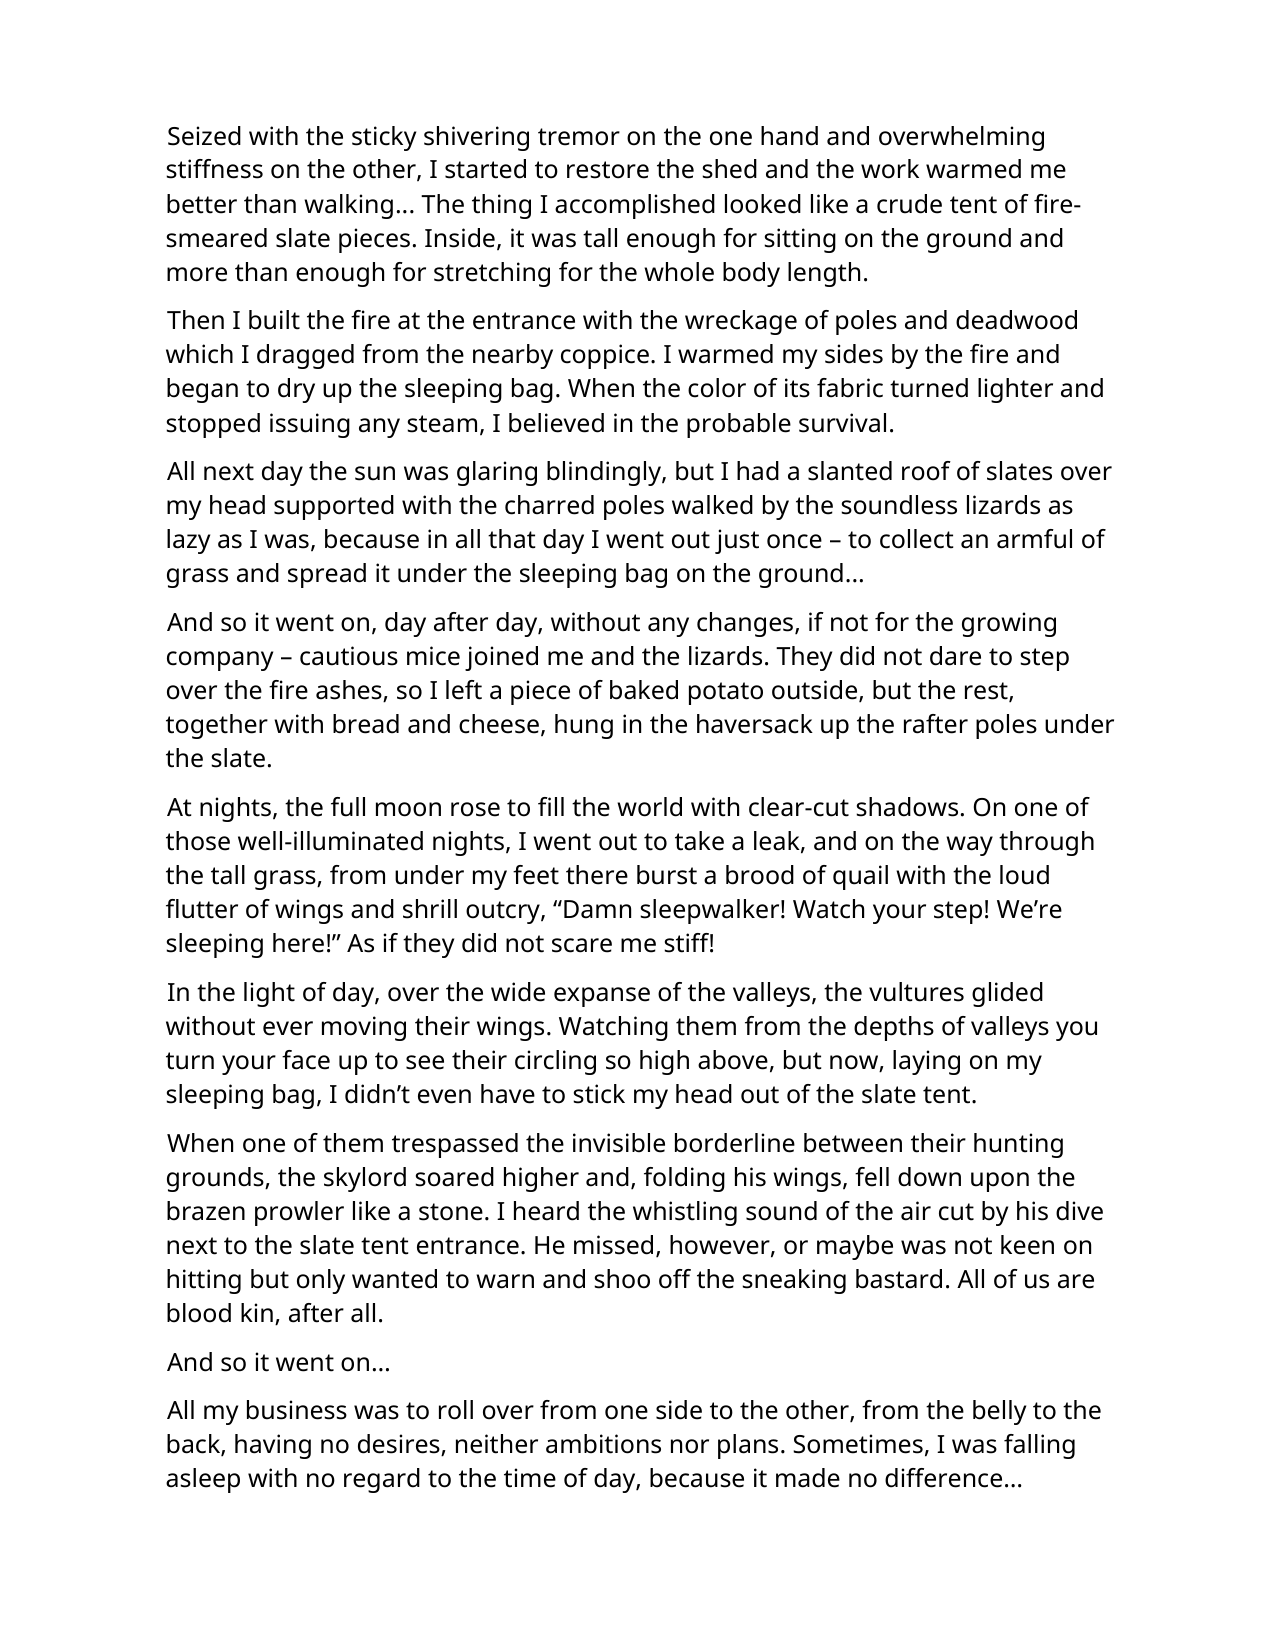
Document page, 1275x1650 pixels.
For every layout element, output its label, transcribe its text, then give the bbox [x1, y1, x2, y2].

text All next day the sun was glaring blindingly, but I had a slanted roof of slates over my head supported with the charred poles walked by the soundless lizards as lazy as I was, because in all that day I went out just once – to collect an armful of grass and spread it under the sleeping bag on the ground... [165, 454, 1118, 590]
text All my business was to roll over from one side to the other, from the belly to the back, having no desires, neither ambitions nor plans. Sometimes, I was falling asleep with no regard to the time of day, because it made no difference… [165, 1393, 1118, 1495]
text Then I built the fire at the entrance with the wreckage of poles and deadwood which I dragged from the nearby coppice. I warmed my sides by the fire and began to dry up the sleeping bag. When the color of its fabric turned lighter and stopped issuing any steam, I believed in the probable survival. [165, 303, 1118, 439]
text In the light of day, over the wide expanse of the valleys, the vultures glided without ever moving their wings. Watching them from the depths of valleys you turn your face up to see their circling so high above, but now, laying on my sleeping bag, I didn’t even have to stick my head out of the slate tent. [165, 974, 1118, 1111]
text And so it went on, day after day, without any changes, if not for the growing company – cautious mice joined me and the lizards. They did not dare to step over the fire ashes, so I left a piece of baked potato outside, but the rest, together with bread and cheese, hung in the haversack up the rafter poles under the slate. [165, 605, 1118, 775]
text Seized with the sticky shivering tremor on the one hand and overwhelming stiffness on the other, I started to restore the shed and the work warmed me better than walking... The thing I accomplished looked like a crude tent of fire-smeared slate pieces. Inside, it was tall enough for sitting on the ground and more than enough for stretching for the whole body length. [165, 118, 1118, 288]
text When one of them trespassed the invisible borderline between their hunting grounds, the skylord soared higher and, folding his wings, fell down upon the brazen prowler like a stone. I heard the whistling sound of the air cut by his dive next to the slate tent entrance. He missed, however, or maybe was not keen on hitting but only wanted to warn and shoo off the sneaking bastard. All of us are blood kin, after all. [165, 1125, 1118, 1330]
text At nights, the full moon rose to fill the world with clear-cut shadows. On one of those well-illuminated nights, I went out to take a leak, and on the way through the tall grass, from under my feet there burst a brood of quail with the loud flutter of wings and shrill outcry, “Damn sleepwalker! Watch your step! We’re sleeping here!” As if they did not scare me stiff! [165, 789, 1118, 960]
text And so it went on… [165, 1344, 1118, 1378]
